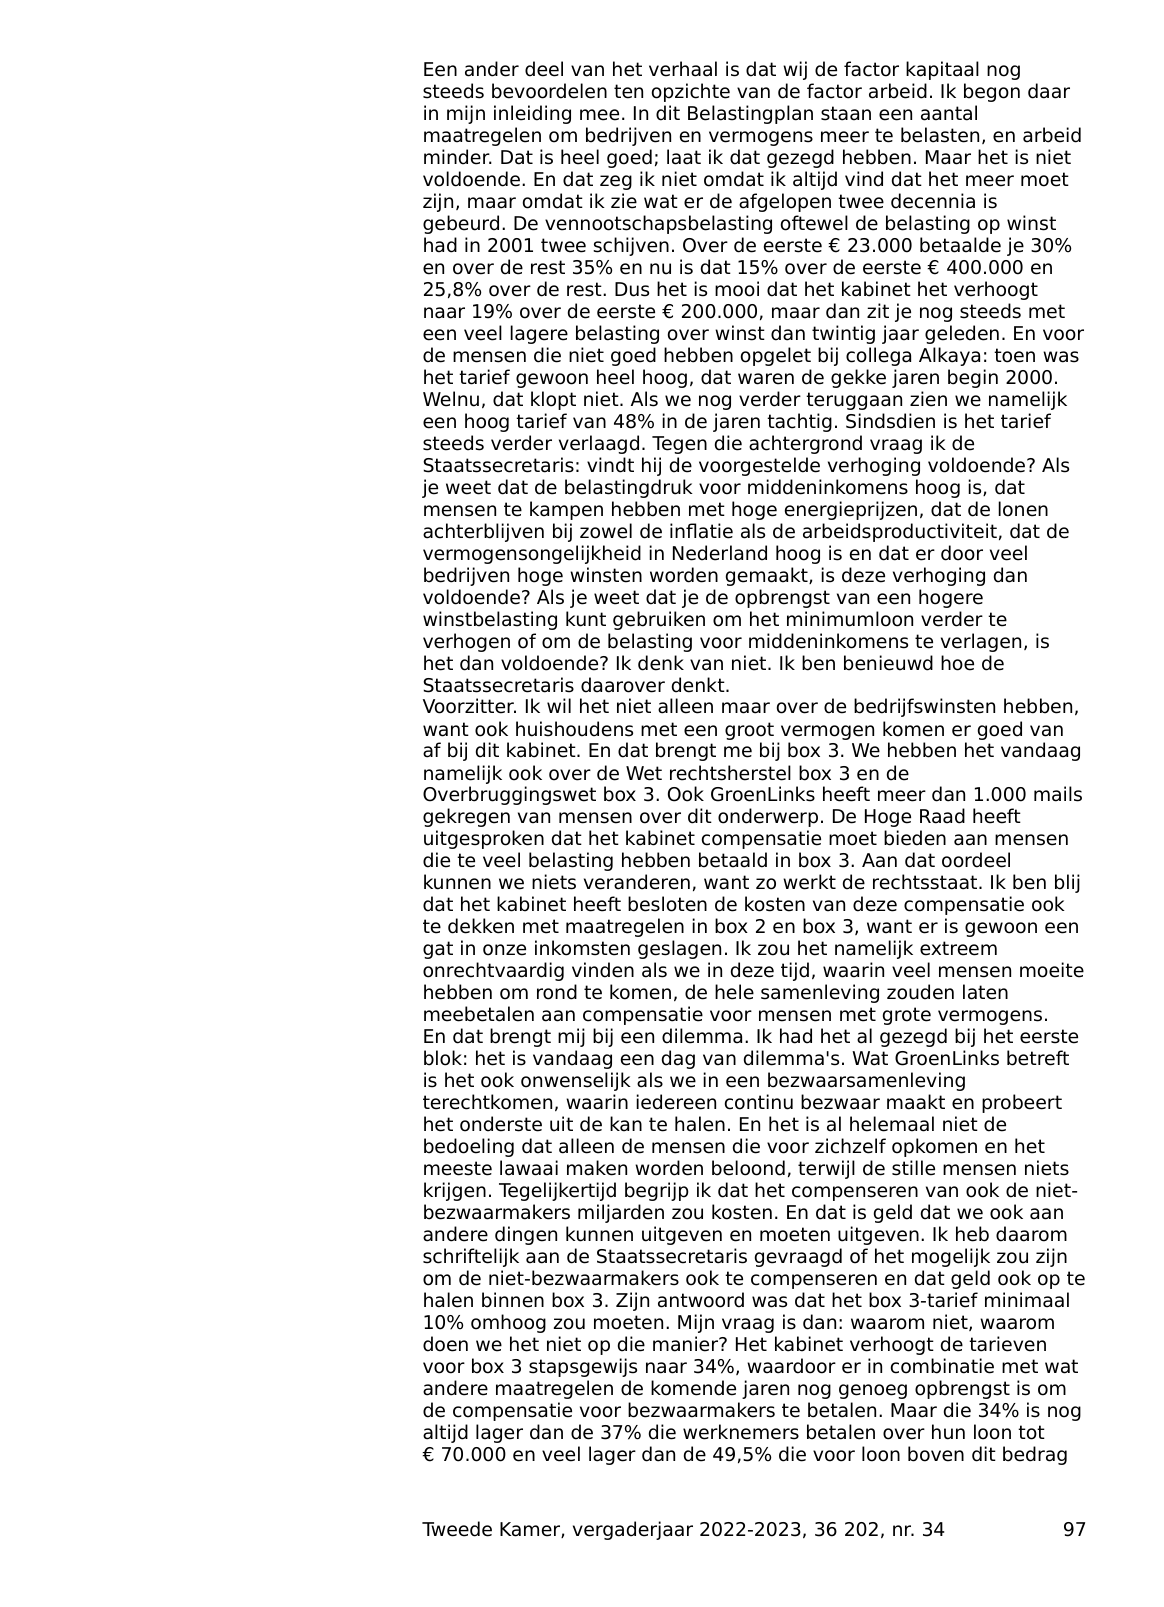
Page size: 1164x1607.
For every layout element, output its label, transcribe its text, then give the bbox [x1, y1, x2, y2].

text Een ander deel van het verhaal is dat wij de factor kapitaal nog steeds bevoordelen ten opzichte van de factor arbeid. Ik begon daar in mijn inleiding mee. In dit Belastingplan staan een aantal maatregelen om bedrijven en vermogens meer te belasten, en arbeid minder. Dat is heel goed; laat ik dat gezegd hebben. Maar het is niet voldoende. En dat zeg ik niet omdat ik altijd vind dat het meer moet zijn, maar omdat ik zie wat er de afgelopen twee decennia is gebeurd. De vennootschapsbelasting oftewel de belasting op winst had in 2001 twee schijven. Over de eerste € 23.000 betaalde je 30% en over de rest 35% en nu is dat 15% over de eerste € 400.000 en 25,8% over de rest. Dus het is mooi dat het kabinet het verhoogt naar 19% over de eerste € 200.000, maar dan zit je nog steeds met een veel lagere belasting over winst dan twintig jaar geleden. En voor de mensen die niet goed hebben opgelet bij collega Alkaya: toen was het tarief gewoon heel hoog, dat waren de gekke jaren begin 2000. Welnu, dat klopt niet. Als we nog verder teruggaan zien we namelijk een hoog tarief van 48% in de jaren tachtig. Sindsdien is het tarief steeds verder verlaagd. Tegen die achtergrond vraag ik de Staatssecretaris: vindt hij de voorgestelde verhoging voldoende? Als je weet dat de belastingdruk voor middeninkomens hoog is, dat mensen te kampen hebben met hoge energieprijzen, dat de lonen achterblijven bij zowel de inflatie als de arbeidsproductiviteit, dat de vermogensongelijkheid in Nederland hoog is en dat er door veel bedrijven hoge winsten worden gemaakt, is deze verhoging dan voldoende? Als je weet dat je de opbrengst van een hogere winstbelasting kunt gebruiken om het minimumloon verder te verhogen of om de belasting voor middeninkomens te verlagen, is het dan voldoende? Ik denk van niet. Ik ben benieuwd hoe de Staatssecretaris daarover denkt. [422, 59, 1087, 696]
text Voorzitter. Ik wil het niet alleen maar over de bedrijfswinsten hebben, want ook huishoudens met een groot vermogen komen er goed van af bij dit kabinet. En dat brengt me bij box 3. We hebben het vandaag namelijk ook over de Wet rechtsherstel box 3 en de Overbruggingswet box 3. Ook GroenLinks heeft meer dan 1.000 mails gekregen van mensen over dit onderwerp. De Hoge Raad heeft uitgesproken dat het kabinet compensatie moet bieden aan mensen die te veel belasting hebben betaald in box 3. Aan dat oordeel kunnen we niets veranderen, want zo werkt de rechtsstaat. Ik ben blij dat het kabinet heeft besloten de kosten van deze compensatie ook te dekken met maatregelen in box 2 en box 3, want er is gewoon een gat in onze inkomsten geslagen. Ik zou het namelijk extreem onrechtvaardig vinden als we in deze tijd, waarin veel mensen moeite hebben om rond te komen, de hele samenleving zouden laten meebetalen aan compensatie voor mensen met grote vermogens. [422, 696, 1087, 1026]
text En dat brengt mij bij een dilemma. Ik had het al gezegd bij het eerste blok: het is vandaag een dag van dilemma's. Wat GroenLinks betreft is het ook onwenselijk als we in een bezwaarsamenleving terechtkomen, waarin iedereen continu bezwaar maakt en probeert het onderste uit de kan te halen. En het is al helemaal niet de bedoeling dat alleen de mensen die voor zichzelf opkomen en het meeste lawaai maken worden beloond, terwijl de stille mensen niets krijgen. Tegelijkertijd begrijp ik dat het compenseren van ook de niet-bezwaarmakers miljarden zou kosten. En dat is geld dat we ook aan andere dingen kunnen uitgeven en moeten uitgeven. Ik heb daarom schriftelijk aan de Staatssecretaris gevraagd of het mogelijk zou zijn om de niet-bezwaarmakers ook te compenseren en dat geld ook op te halen binnen box 3. Zijn antwoord was dat het box 3-tarief minimaal 10% omhoog zou moeten. Mijn vraag is dan: waarom niet, waarom doen we het niet op die manier? Het kabinet verhoogt de tarieven voor box 3 stapsgewijs naar 34%, waardoor er in combinatie met wat andere maatregelen de komende jaren nog genoeg opbrengst is om de compensatie voor bezwaarmakers te betalen. Maar die 34% is nog altijd lager dan de 37% die werknemers betalen over hun loon tot € 70.000 en veel lager dan de 49,5% die voor loon boven dit bedrag [422, 1026, 1087, 1466]
